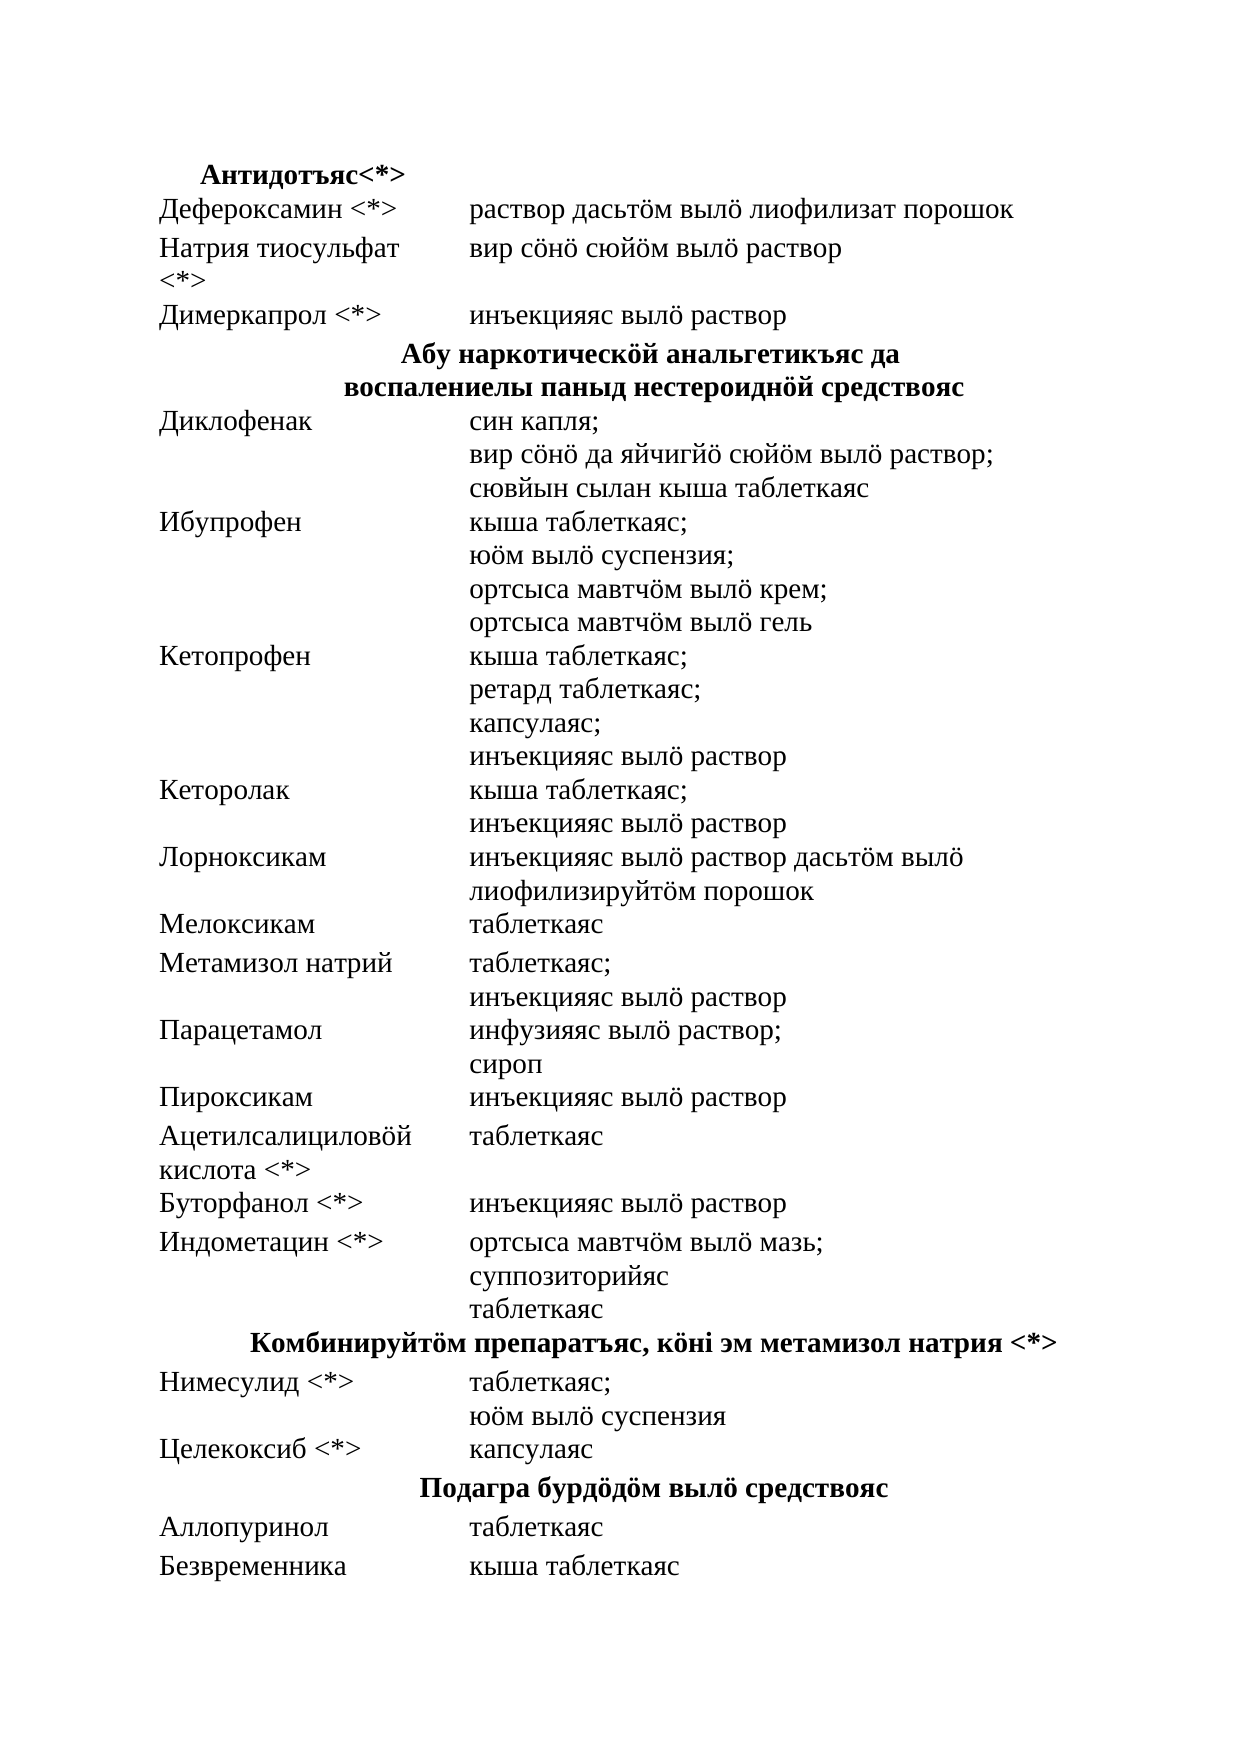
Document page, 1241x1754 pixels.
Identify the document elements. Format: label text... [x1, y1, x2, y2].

table_cell [1160, 1470, 1179, 1509]
table_cell таблеткаяс; юöм вылö суспензия [458, 1364, 1160, 1431]
table_cell Подагра бурдöдöм вылö средствояс [148, 1470, 1160, 1509]
table_cell [1160, 1431, 1179, 1470]
table_cell инъекцияяс вылö раствор [458, 297, 1160, 336]
table_cell [1160, 839, 1179, 906]
table_cell кыша таблеткаяс; ретард таблеткаяс; капсулаяс; инъекцияяс вылö раствор [458, 638, 1160, 772]
table_cell Метамизол натрий [148, 945, 458, 1012]
table_cell таблеткаяс [458, 1510, 1160, 1548]
table_cell инъекцияяс вылö раствор [458, 1079, 1160, 1118]
table_cell Аллопуринол [148, 1510, 458, 1548]
table_cell Ацетилсалициловöй кислота <*> [148, 1119, 458, 1186]
table_cell Натрия тиосульфат <*> [148, 230, 458, 297]
table_cell [1160, 638, 1179, 772]
table_cell Мелоксикам [148, 906, 458, 945]
table_cell [1160, 906, 1179, 945]
table_cell [1160, 1510, 1179, 1548]
table_cell [1160, 297, 1179, 336]
table_cell [1160, 1225, 1179, 1325]
table_cell Безвременника [148, 1549, 458, 1606]
table_cell Кеторолак [148, 772, 458, 839]
table_cell инъекцияяс вылö раствор дасьтöм вылö лиофилизируйтöм порошок [458, 839, 1160, 906]
table_cell [458, 118, 1152, 152]
table_cell капсулаяс [458, 1431, 1160, 1470]
table_cell [1160, 191, 1179, 230]
table_cell [1160, 1119, 1179, 1186]
table_cell [1160, 772, 1179, 839]
table_cell Индометацин <*> [148, 1225, 458, 1325]
table_cell [1160, 504, 1179, 638]
table_cell Пироксикам [148, 1079, 458, 1118]
table_cell таблеткаяс; инъекцияяс вылö раствор [458, 945, 1160, 1012]
table_cell Димеркапрол <*> [148, 297, 458, 336]
table_cell кыша таблеткаяс; юöм вылö суспензия; ортсыса мавтчöм вылö крем; ортсыса мавтчöм вылö гель [458, 504, 1160, 638]
table_cell Лорноксикам [148, 839, 458, 906]
table_cell кыша таблеткаяс [458, 1549, 1160, 1606]
table_cell Нимесулид <*> [148, 1364, 458, 1431]
table_cell Дефероксамин <*> [148, 191, 458, 230]
table_cell [1160, 1325, 1179, 1364]
table_cell [1160, 336, 1179, 403]
table_cell [458, 152, 1179, 191]
table_cell [1160, 1364, 1179, 1431]
table_cell Ибупрофен [148, 504, 458, 638]
table_cell Абу наркотическöй анальгетикъяс да воспалениелы паныд нестероиднöй средствояс [148, 336, 1160, 403]
table_cell [1160, 403, 1179, 504]
table_cell инъекцияяс вылö раствор [458, 1186, 1160, 1224]
table_cell [1160, 1079, 1179, 1118]
table_cell Кетопрофен [148, 638, 458, 772]
table_cell син капля; вир сöнö да яйчигйö сюйöм вылö раствор; сювйын сылан кыша таблеткаяс [458, 403, 1160, 504]
table_cell [1160, 1012, 1179, 1079]
table_cell [1160, 1549, 1179, 1606]
table_cell Целекоксиб <*> [148, 1431, 458, 1470]
table_cell ортсыса мавтчöм вылö мазь; суппозиторийяс таблеткаяс [458, 1225, 1160, 1325]
table_cell вир сöнö сюйöм вылö раствор [458, 230, 1160, 297]
table_cell инфузияяс вылö раствор; сироп [458, 1012, 1160, 1079]
table_cell Антидотъяс<*> [148, 152, 458, 191]
table_cell Буторфанол <*> [148, 1186, 458, 1224]
table_cell кыша таблеткаяс; инъекцияяс вылö раствор [458, 772, 1160, 839]
table_cell таблеткаяс [458, 906, 1160, 945]
table_cell [1160, 1186, 1179, 1224]
table_cell [1160, 945, 1179, 1012]
table_cell таблеткаяс [458, 1119, 1160, 1186]
table_cell [148, 118, 458, 152]
table_cell раствор дасьтöм вылö лиофилизат порошок [458, 191, 1160, 230]
table_cell [1160, 230, 1179, 297]
table_cell Комбинируйтöм препаратъяс, кöні эм метамизол натрия <*> [148, 1325, 1160, 1364]
table_cell Парацетамол [148, 1012, 458, 1079]
table_cell [1152, 118, 1179, 152]
table_cell Диклофенак [148, 403, 458, 504]
